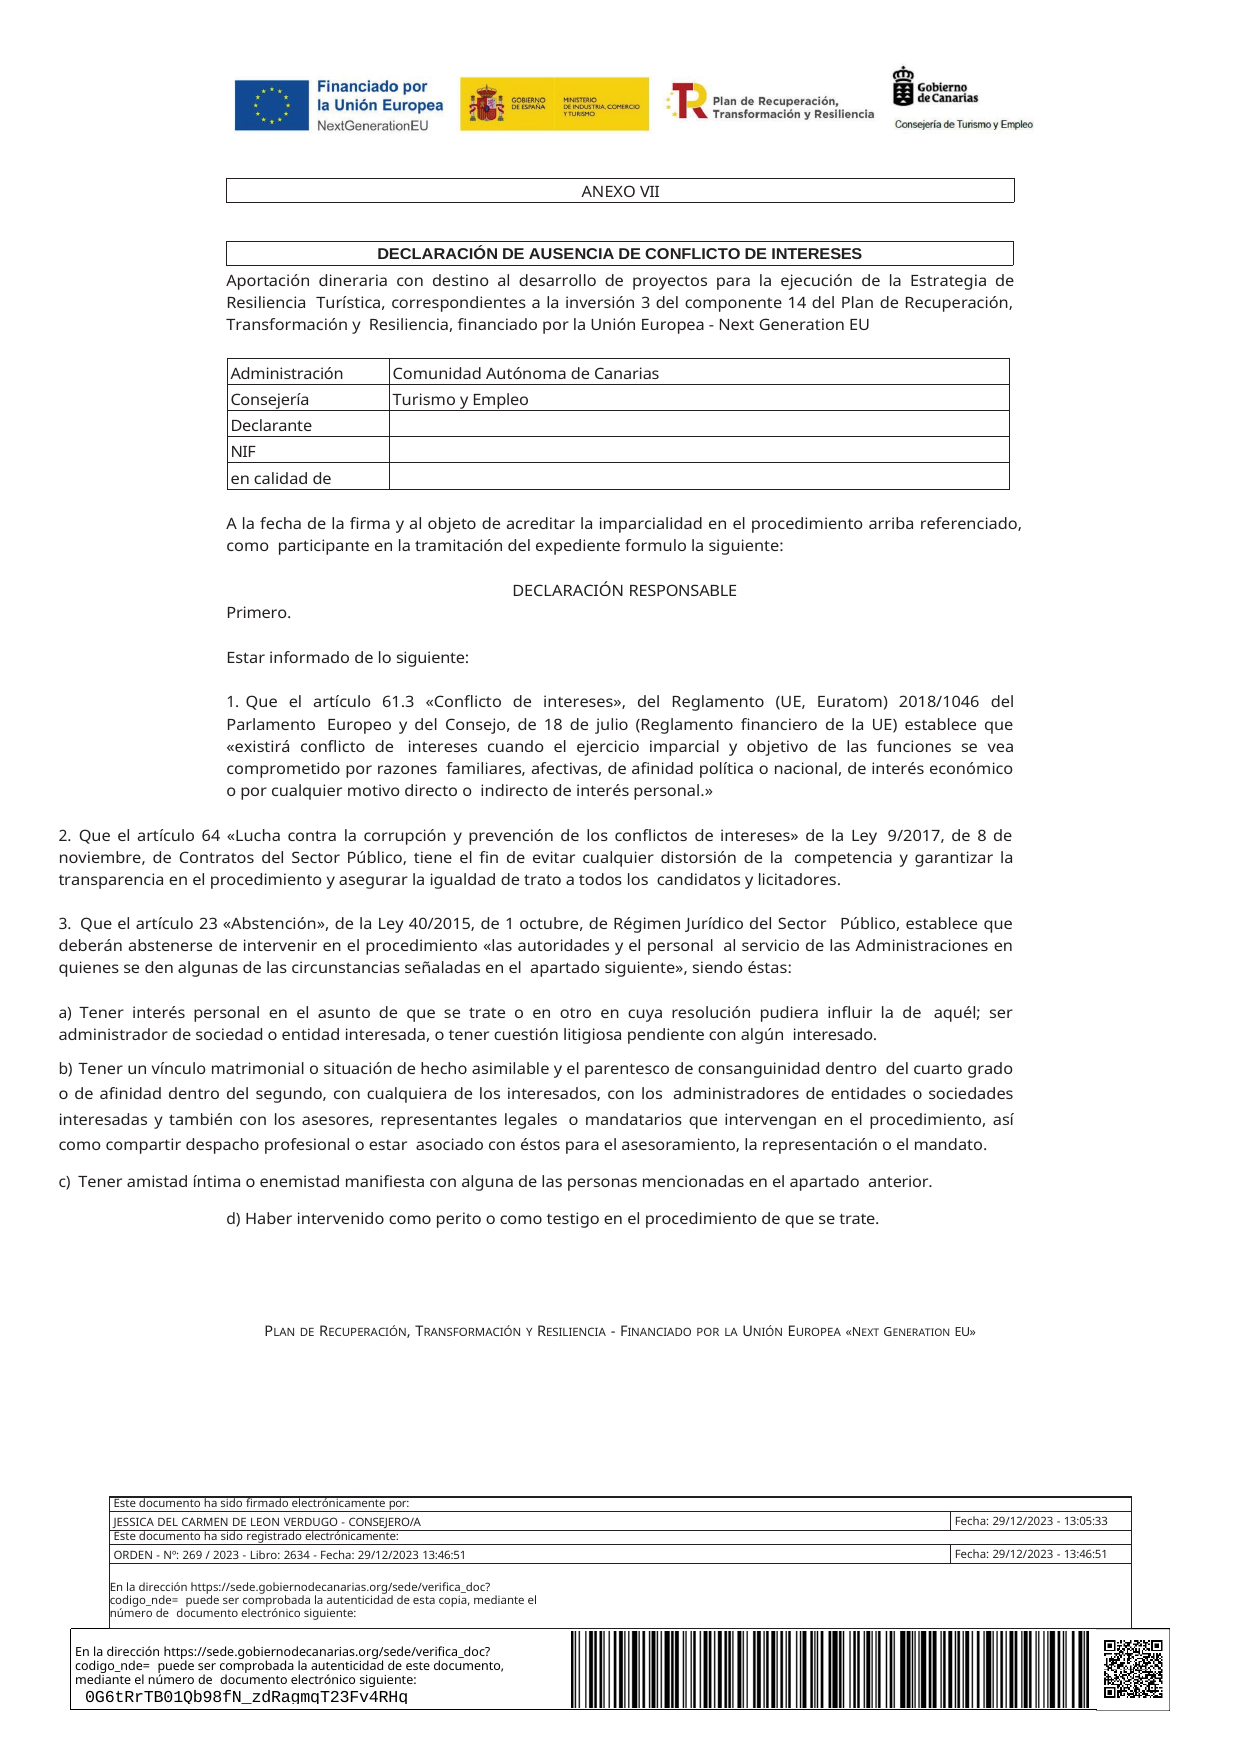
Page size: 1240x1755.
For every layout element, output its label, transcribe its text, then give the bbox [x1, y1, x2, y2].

text Estar informado de lo siguiente: [226, 646, 1181, 668]
table_cell Fecha: 29/12/2023 - 13:46:51 [951, 1545, 1131, 1563]
text PLAN DE RECUPERACIÓN, TRANSFORMACIÓN Y RESILIENCIA - FINANCIADO POR LA UNIÓN EUROPEA «NEXT GENERATION EU» [98, 1321, 1142, 1341]
table_cell En la dirección https://sede.gobiernodecanarias.org/sede/verifica_doc?codigo_nde= puede ser comprobada la autenticidad de esta copia, mediante el número de documento electrónico siguiente: [110, 1564, 1131, 1628]
text Aportación dineraria con destino al desarrollo de proyectos para la ejecución de la Estrategia de Resiliencia Turística, correspondientes a la inversión 3 del componente 14 del Plan de Recuperación, Transformación y Resiliencia, financiado por la Unión Europea - Next Generation EU [226, 269, 1014, 335]
list Que el artículo 23 «Abstención», de la Ley 40/2015, de 1 octubre, de Régimen Jurídico del Sector Público, establece que deberán abstenerse de intervenir en el procedimiento «las autoridades y el personal al servicio de las Administraciones en quienes se den algunas de las circunstancias señaladas en el apartado siguiente», siendo éstas: [58, 913, 1014, 978]
table_cell [390, 437, 1009, 462]
table_header Este documento ha sido firmado electrónicamente por: [110, 1498, 951, 1511]
table_cell NIF [228, 437, 389, 462]
list Tener interés personal en el asunto de que se trate o en otro en cuya resolución pudiera influir la de aquél; ser administrador de sociedad o entidad interesada, o tener cuestión litigiosa pendiente con algún interesado. [58, 1002, 1014, 1045]
table_cell [390, 411, 1009, 436]
table_cell Consejería [228, 385, 389, 410]
table_cell ORDEN - Nº: 269 / 2023 - Libro: 2634 - Fecha: 29/12/2023 13:46:51 [110, 1545, 950, 1563]
list Que el artículo 61.3 «Conflicto de intereses», del Reglamento (UE, Euratom) 2018/1046 del Parlamento Europeo y del Consejo, de 18 de julio (Reglamento financiero de la UE) establece que «existirá conflicto de intereses cuando el ejercicio imparcial y objetivo de las funciones se vea comprometido por razones familiares, afectivas, de afinidad política o nacional, de interés económico o por cualquier motivo directo o indirecto de interés personal.» [226, 691, 1014, 801]
table_cell [390, 463, 1009, 489]
table_cell en calidad de [228, 463, 389, 489]
table_cell Fecha: 29/12/2023 - 13:05:33 [951, 1512, 1131, 1530]
list Que el artículo 64 «Lucha contra la corrupción y prevención de los conflictos de intereses» de la Ley 9/2017, de 8 de noviembre, de Contratos del Sector Público, tiene el fin de evitar cualquier distorsión de la competencia y garantizar la transparencia en el procedimiento y asegurar la igualdad de trato a todos los candidatos y licitadores. [58, 824, 1014, 890]
table_header Comunidad Autónoma de Canarias [390, 359, 1009, 384]
table_cell JESSICA DEL CARMEN DE LEON VERDUGO - CONSEJERO/A [110, 1512, 950, 1530]
list Haber intervenido como perito o como testigo en el procedimiento de que se trate. [226, 1208, 1181, 1229]
table_header Administración [228, 359, 389, 384]
list Tener amistad íntima o enemistad manifiesta con alguna de las personas mencionadas en el apartado anterior. [58, 1171, 1014, 1192]
table_cell Declarante [228, 411, 389, 436]
text DECLARACIÓN RESPONSABLE [107, 579, 1142, 601]
table_cell Este documento ha sido registrado electrónicamente: [110, 1531, 1131, 1544]
text Primero. [226, 602, 1181, 623]
table_header [951, 1498, 1131, 1511]
text A la fecha de la firma y al objeto de acreditar la imparcialidad en el procedimiento arriba referenciado, como participante en la tramitación del expediente formulo la siguiente: [226, 513, 1023, 556]
list Tener un vínculo matrimonial o situación de hecho asimilable y el parentesco de consanguinidad dentro del cuarto grado o de afinidad dentro del segundo, con cualquiera de los interesados, con los administradores de entidades o sociedades interesadas y también con los asesores, representantes legales o mandatarios que intervengan en el procedimiento, así como compartir despacho profesional o estar asociado con éstos para el asesoramiento, la representación o el mandato. [58, 1058, 1014, 1155]
table_cell Turismo y Empleo [390, 385, 1009, 410]
